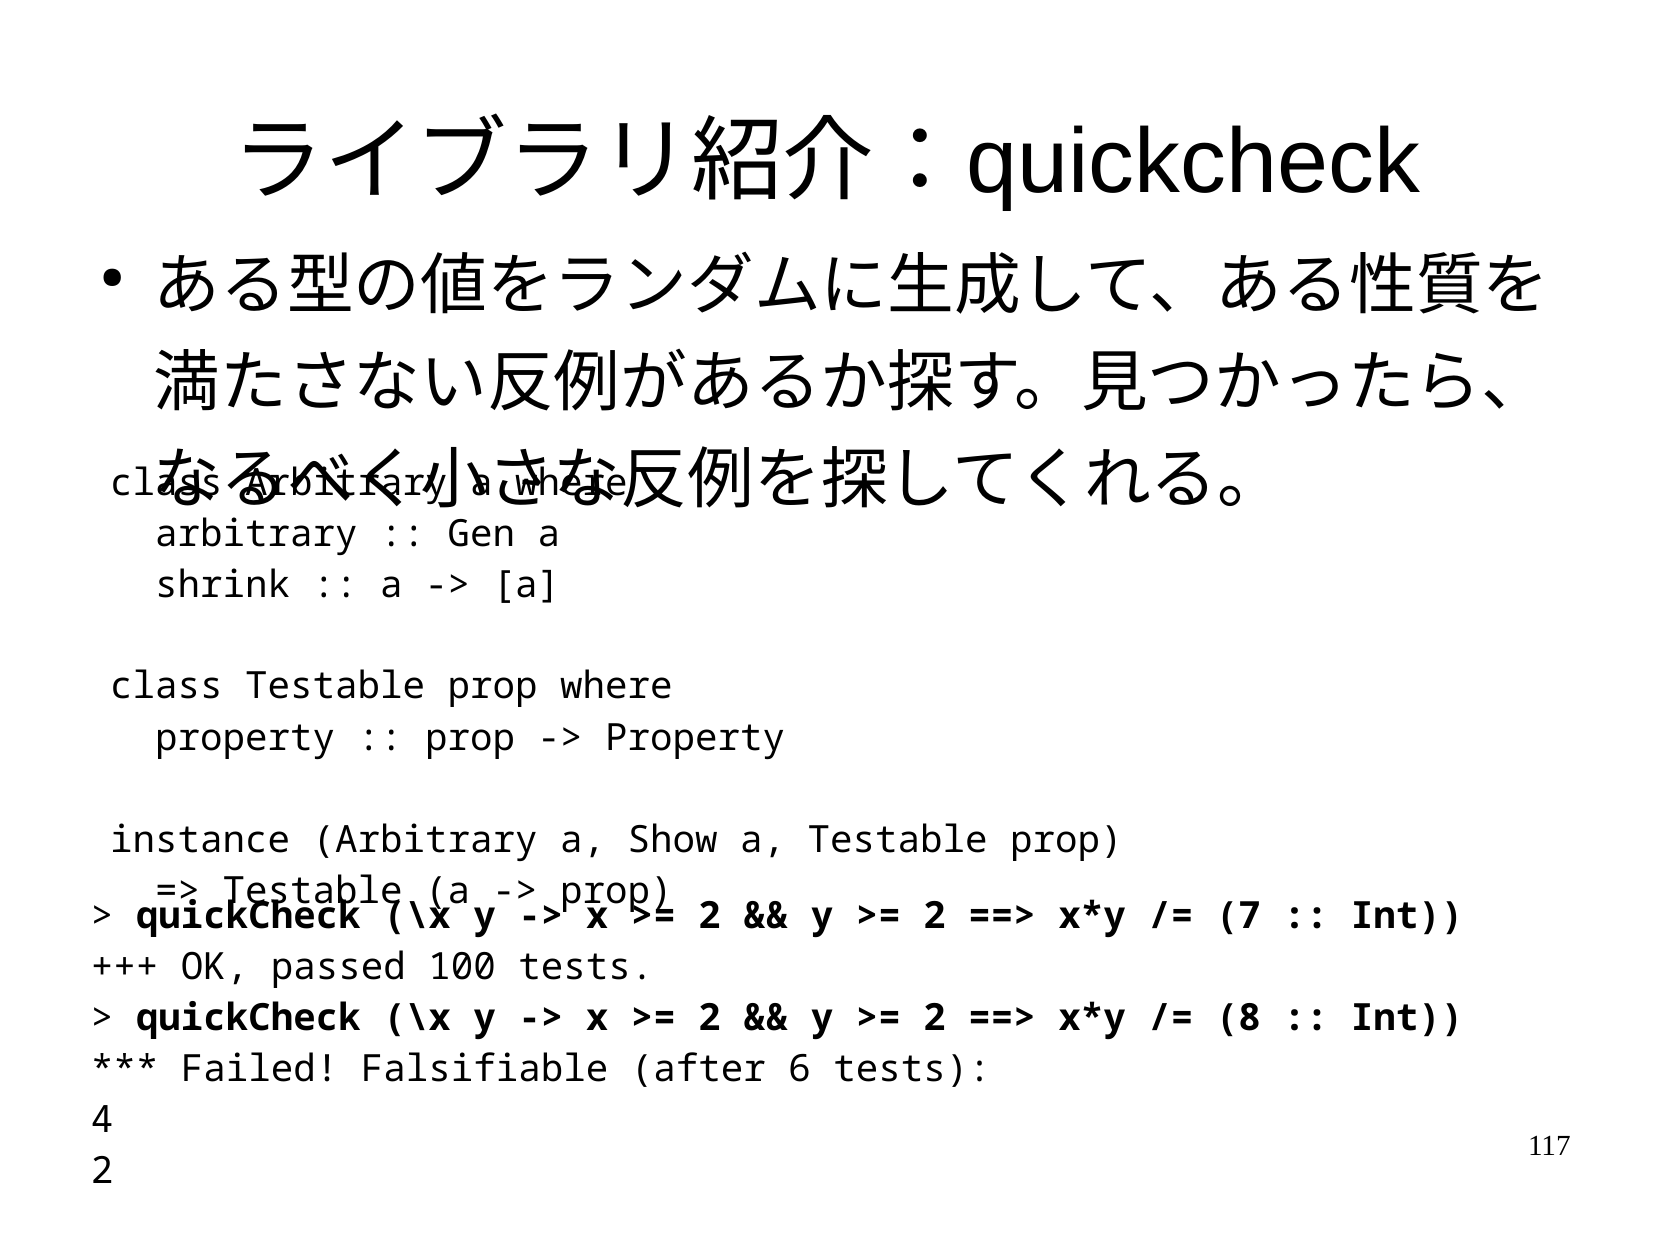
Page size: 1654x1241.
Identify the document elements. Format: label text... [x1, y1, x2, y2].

text_box class Arbitrary a where arbitrary :: Gen a shrink :: a -> [a] class Testable prop where property :: prop -> Property instance (Arbitrary a, Show a, Testable prop) => Testable (a -> prop) [95, 447, 1205, 870]
text_box > quickCheck (\x y -> x >= 2 && y >= 2 ==> x*y /= (7 :: Int)) +++ OK, passed 100 tests. > quickCheck (\x y -> x >= 2 && y >= 2 ==> x*y /= (8 :: Int)) *** Failed! Falsifiable (after 6 tests): 4 2 [76, 881, 1583, 1191]
list ある型の値をランダムに生成して、ある性質を満たさない反例があるか探す。見つかったら、なるべく小さな反例を探してくれる。 [82, 231, 1571, 881]
title ライブラリ紹介：quickcheck [82, 49, 1571, 231]
